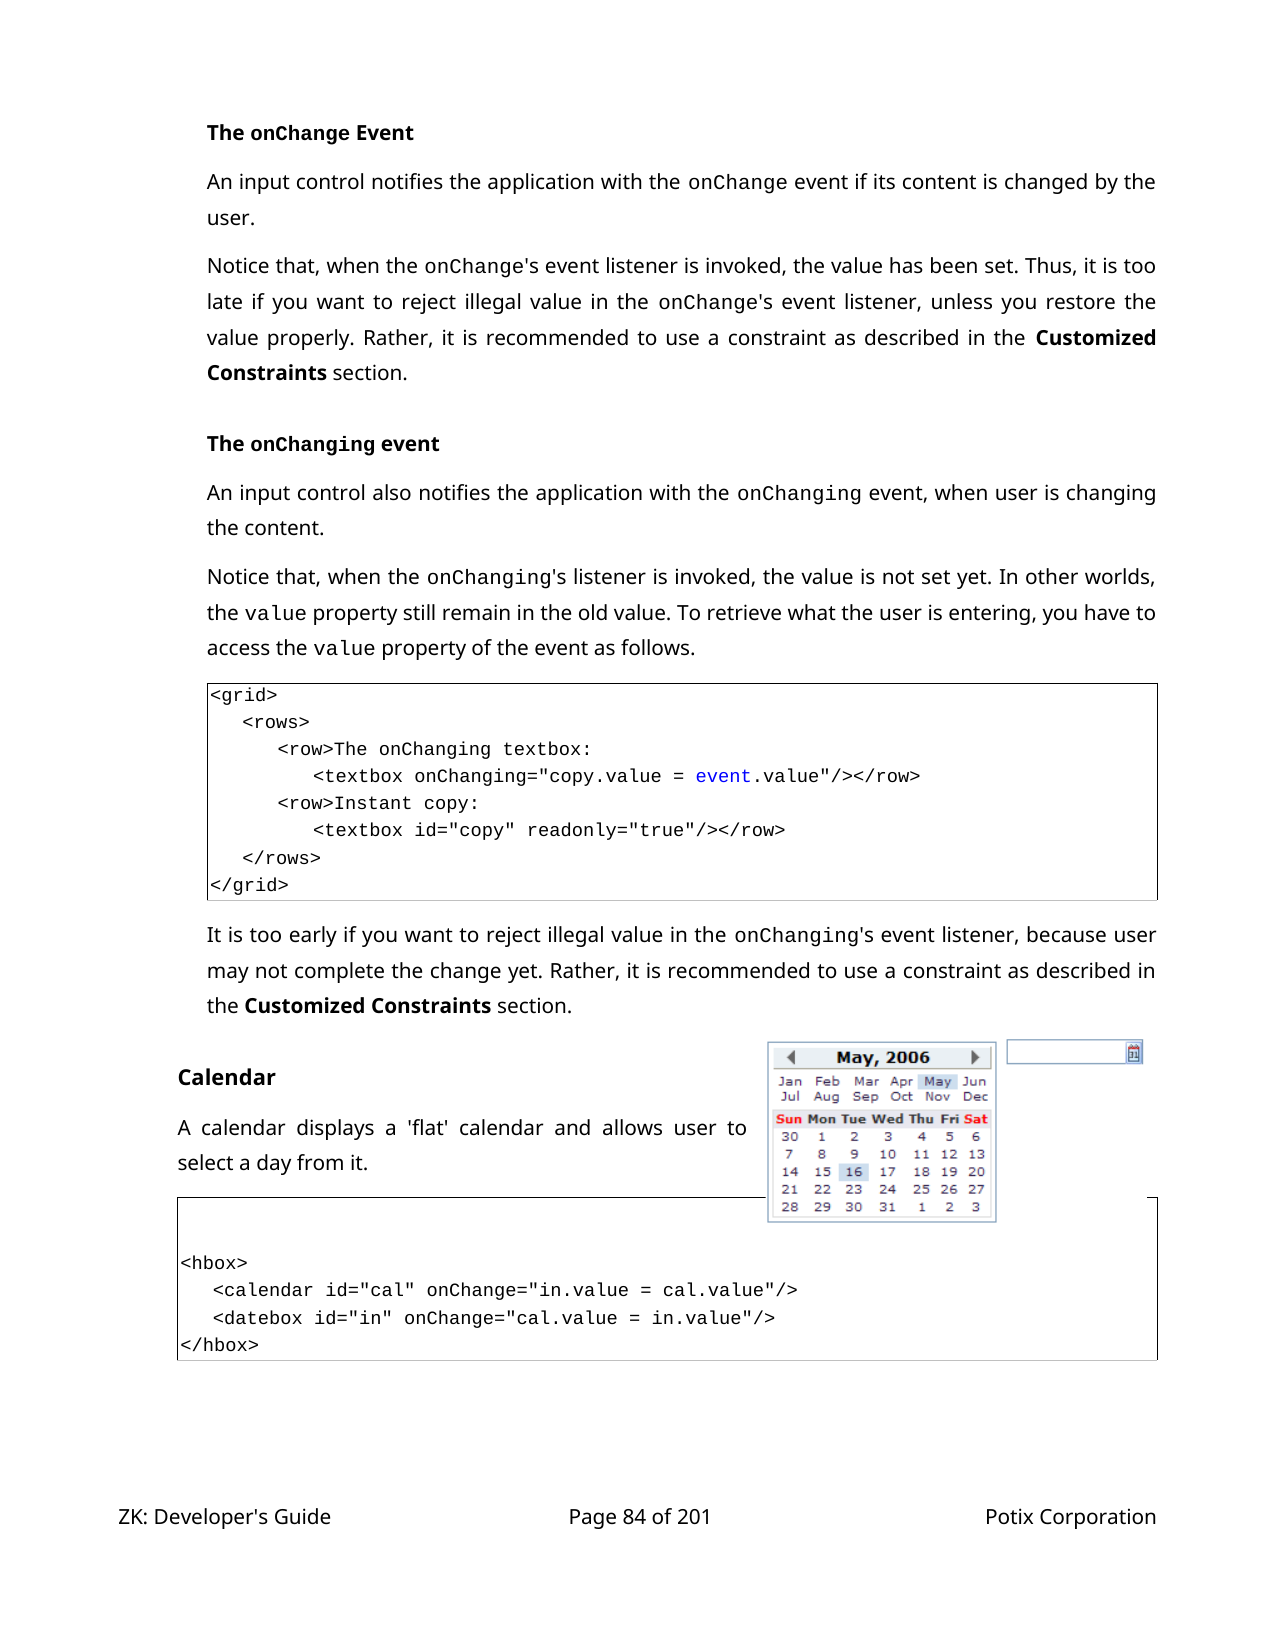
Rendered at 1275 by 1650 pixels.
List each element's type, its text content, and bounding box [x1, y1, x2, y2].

text <row>Instant copy: [208, 791, 1157, 815]
text <datebox id="in" onChange="cal.value = in.value"/> [178, 1306, 1157, 1330]
subtitle The onChange Event [207, 118, 1157, 147]
text </hbox> [178, 1333, 1157, 1360]
text <rows> [208, 709, 1157, 734]
subtitle Calendar [177, 1062, 765, 1092]
text <calendar id="cal" onChange="in.value = cal.value"/> [178, 1278, 1157, 1303]
text <textbox id="copy" readonly="true"/></row> [208, 818, 1157, 843]
subtitle [1147, 1062, 1157, 1092]
subtitle The onChanging event [207, 429, 1157, 457]
text It is too early if you want to reject illegal value in the onChanging's event listener, because user may not complete the change yet. Rather, it is recommended to use a constraint as described in the Customized Constraints section. [207, 921, 1157, 1019]
text Notice that, when the onChange's event listener is invoked, the value has been set. Thus, it is too late if you want to reject illegal value in the onChange's event listener, unless you restore the value properly. Rather, it is recommended to use a constraint as described in the Customized Constraints section. [207, 252, 1157, 386]
text <hbox> [178, 1251, 1157, 1275]
text <grid> [208, 684, 1157, 707]
text A calendar displays a 'flat' calendar and allows user to select a day from it. [177, 1113, 765, 1176]
text </rows> [208, 846, 1157, 870]
text An input control notifies the application with the onChange event if its content is changed by the user. [207, 167, 1157, 231]
text </grid> [208, 873, 1157, 900]
text <textbox onChanging="copy.value = event.value"/></row> [208, 764, 1157, 788]
text Notice that, when the onChanging's listener is invoked, the value is not set yet. In other worlds, the value property still remain in the old value. To retrieve what the user is entering, you have to access the value property of the event as follows. [207, 562, 1157, 662]
text An input control also notifies the application with the onChanging event, when user is changing the content. [207, 478, 1157, 542]
text <row>The onChanging textbox: [208, 737, 1157, 761]
picture [765, 1038, 1147, 1224]
